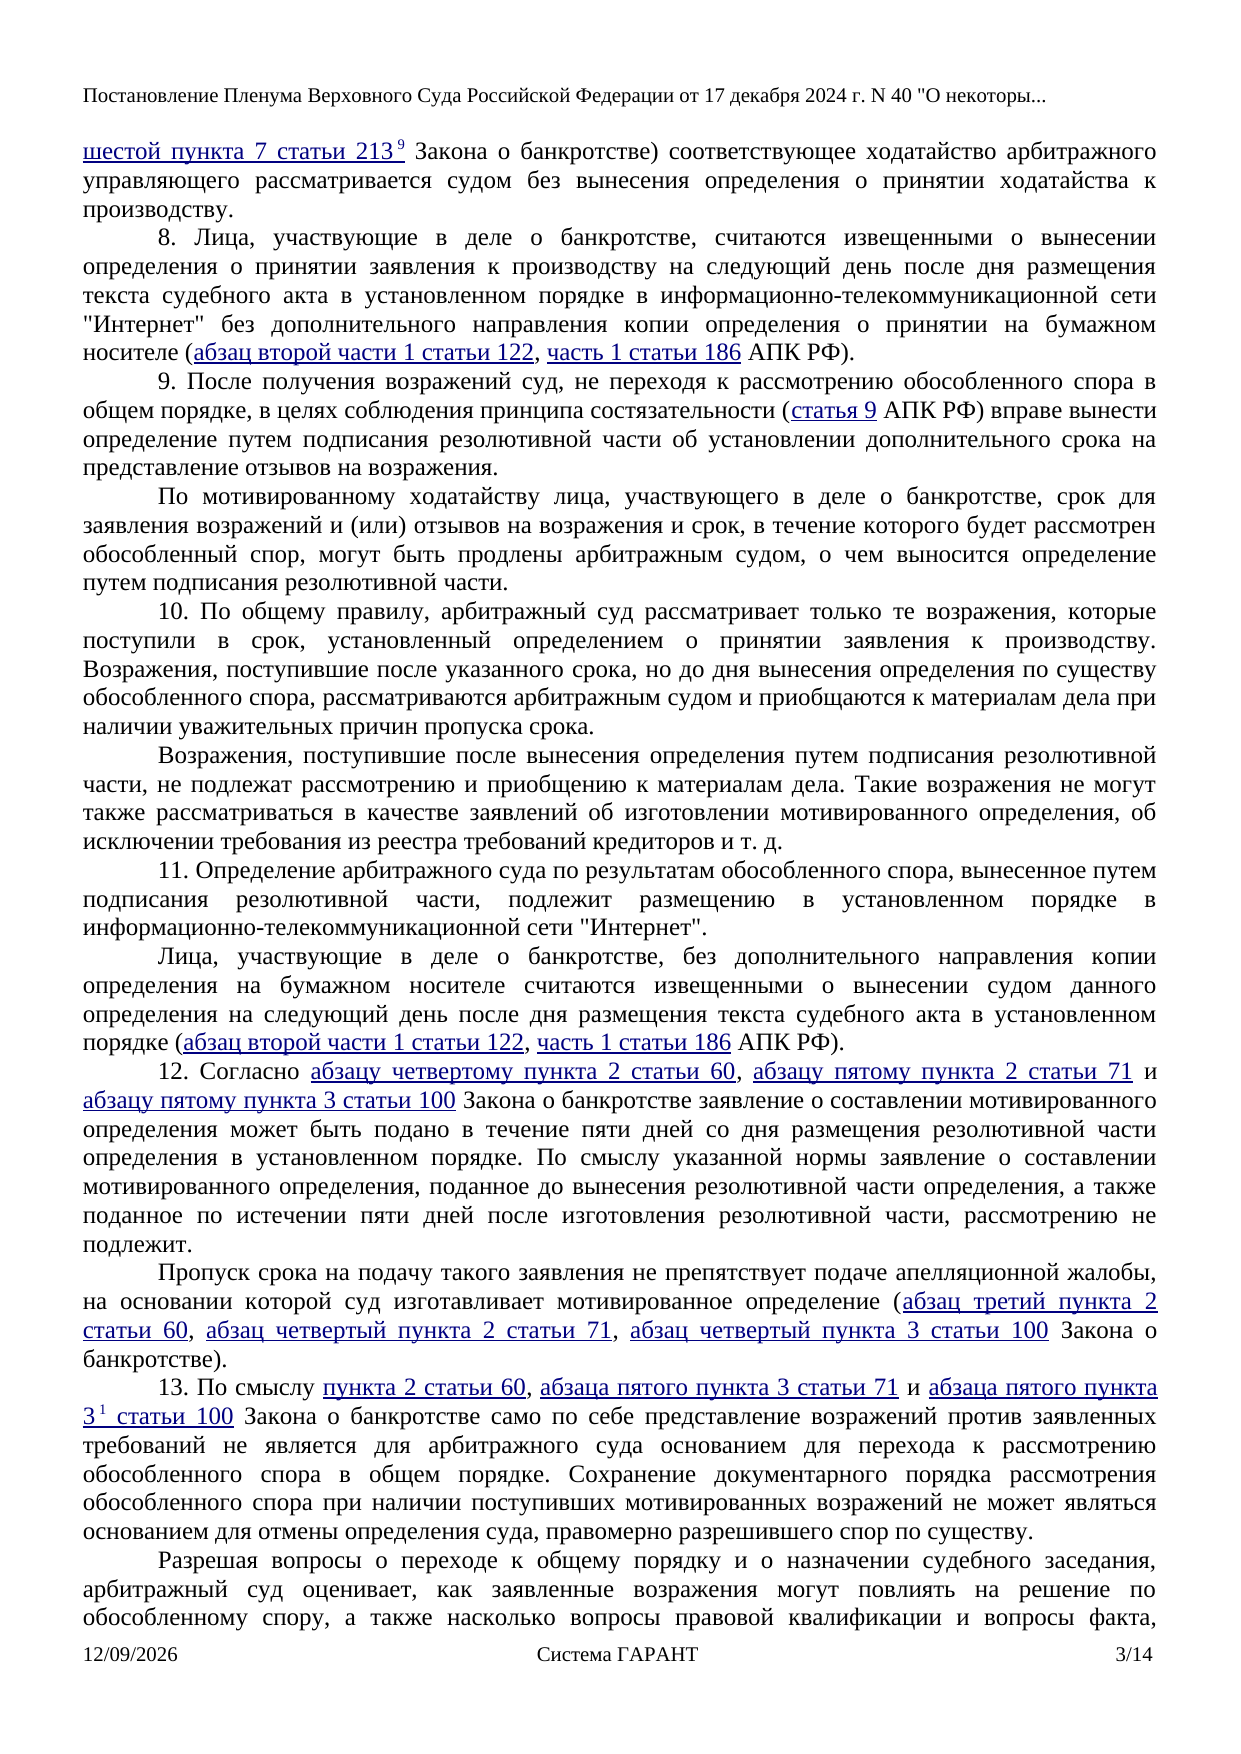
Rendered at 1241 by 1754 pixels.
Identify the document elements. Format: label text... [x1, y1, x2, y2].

text 10. По общему правилу, арбитражный суд рассматривает только те возражения, которые поступили в срок, установленный определением о принятии заявления к производству. Возражения, поступившие после указанного срока, но до дня вынесения определения по существу обособленного спора, рассматриваются арбитражным судом и приобщаются к материалам дела при наличии уважительных причин пропуска срока. [83, 596, 1157, 740]
text Пропуск срока на подачу такого заявления не препятствует подаче апелляционной жалобы, на основании которой суд изготавливает мотивированное определение (абзац третий пункта 2 статьи 60, абзац четвертый пункта 2 статьи 71, абзац четвертый пункта 3 статьи 100 Закона о банкротстве). [83, 1257, 1157, 1372]
text 11. Определение арбитражного суда по результатам обособленного спора, вынесенное путем подписания резолютивной части, подлежит размещению в установленном порядке в информационно-телекоммуникационной сети "Интернет". [83, 855, 1157, 941]
text По мотивированному ходатайству лица, участвующего в деле о банкротстве, срок для заявления возражений и (или) отзывов на возражения и срок, в течение которого будет рассмотрен обособленный спор, могут быть продлены арбитражным судом, о чем выносится определение путем подписания резолютивной части. [83, 481, 1157, 596]
text Возражения, поступившие после вынесения определения путем подписания резолютивной части, не подлежат рассмотрению и приобщению к материалам дела. Такие возражения не могут также рассматриваться в качестве заявлений об изготовлении мотивированного определения, об исключении требования из реестра требований кредиторов и т. д. [83, 740, 1157, 855]
text 12. Согласно абзацу четвертому пункта 2 статьи 60, абзацу пятому пункта 2 статьи 71 и абзацу пятому пункта 3 статьи 100 Закона о банкротстве заявление о составлении мотивированного определения может быть подано в течение пяти дней со дня размещения резолютивной части определения в установленном порядке. По смыслу указанной нормы заявление о составлении мотивированного определения, поданное до вынесения резолютивной части определения, а также поданное по истечении пяти дней после изготовления резолютивной части, рассмотрению не подлежит. [83, 1056, 1157, 1257]
text Разрешая вопросы о переходе к общему порядку и о назначении судебного заседания, арбитражный суд оценивает, как заявленные возражения могут повлиять на решение по обособленному спору, а также насколько вопросы правовой квалификации и вопросы факта, [83, 1545, 1157, 1631]
text Лица, участвующие в деле о банкротстве, без дополнительного направления копии определения на бумажном носителе считаются извещенными о вынесении судом данного определения на следующий день после дня размещения текста судебного акта в установленном порядке (абзац второй части 1 статьи 122, часть 1 статьи 186 АПК РФ). [83, 941, 1157, 1056]
text 13. По смыслу пункта 2 статьи 60, абзаца пятого пункта 3 статьи 71 и абзаца пятого пункта 3 1 статьи 100 Закона о банкротстве само по себе представление возражений против заявленных требований не является для арбитражного суда основанием для перехода к рассмотрению обособленного спора в общем порядке. Сохранение документарного порядка рассмотрения обособленного спора при наличии поступивших мотивированных возражений не может являться основанием для отмены определения суда, правомерно разрешившего спор по существу. [83, 1372, 1157, 1545]
text 9. После получения возражений суд, не переходя к рассмотрению обособленного спора в общем порядке, в целях соблюдения принципа состязательности (статья 9 АПК РФ) вправе вынести определение путем подписания резолютивной части об установлении дополнительного срока на представление отзывов на возражения. [83, 366, 1157, 481]
text шестой пункта 7 статьи 213 9 Закона о банкротстве) соответствующее ходатайство арбитражного управляющего рассматривается судом без вынесения определения о принятии ходатайства к производству. [83, 136, 1157, 222]
text 8. Лица, участвующие в деле о банкротстве, считаются извещенными о вынесении определения о принятии заявления к производству на следующий день после дня размещения текста судебного акта в установленном порядке в информационно-телекоммуникационной сети "Интернет" без дополнительного направления копии определения о принятии на бумажном носителе (абзац второй части 1 статьи 122, часть 1 статьи 186 АПК РФ). [83, 222, 1157, 366]
